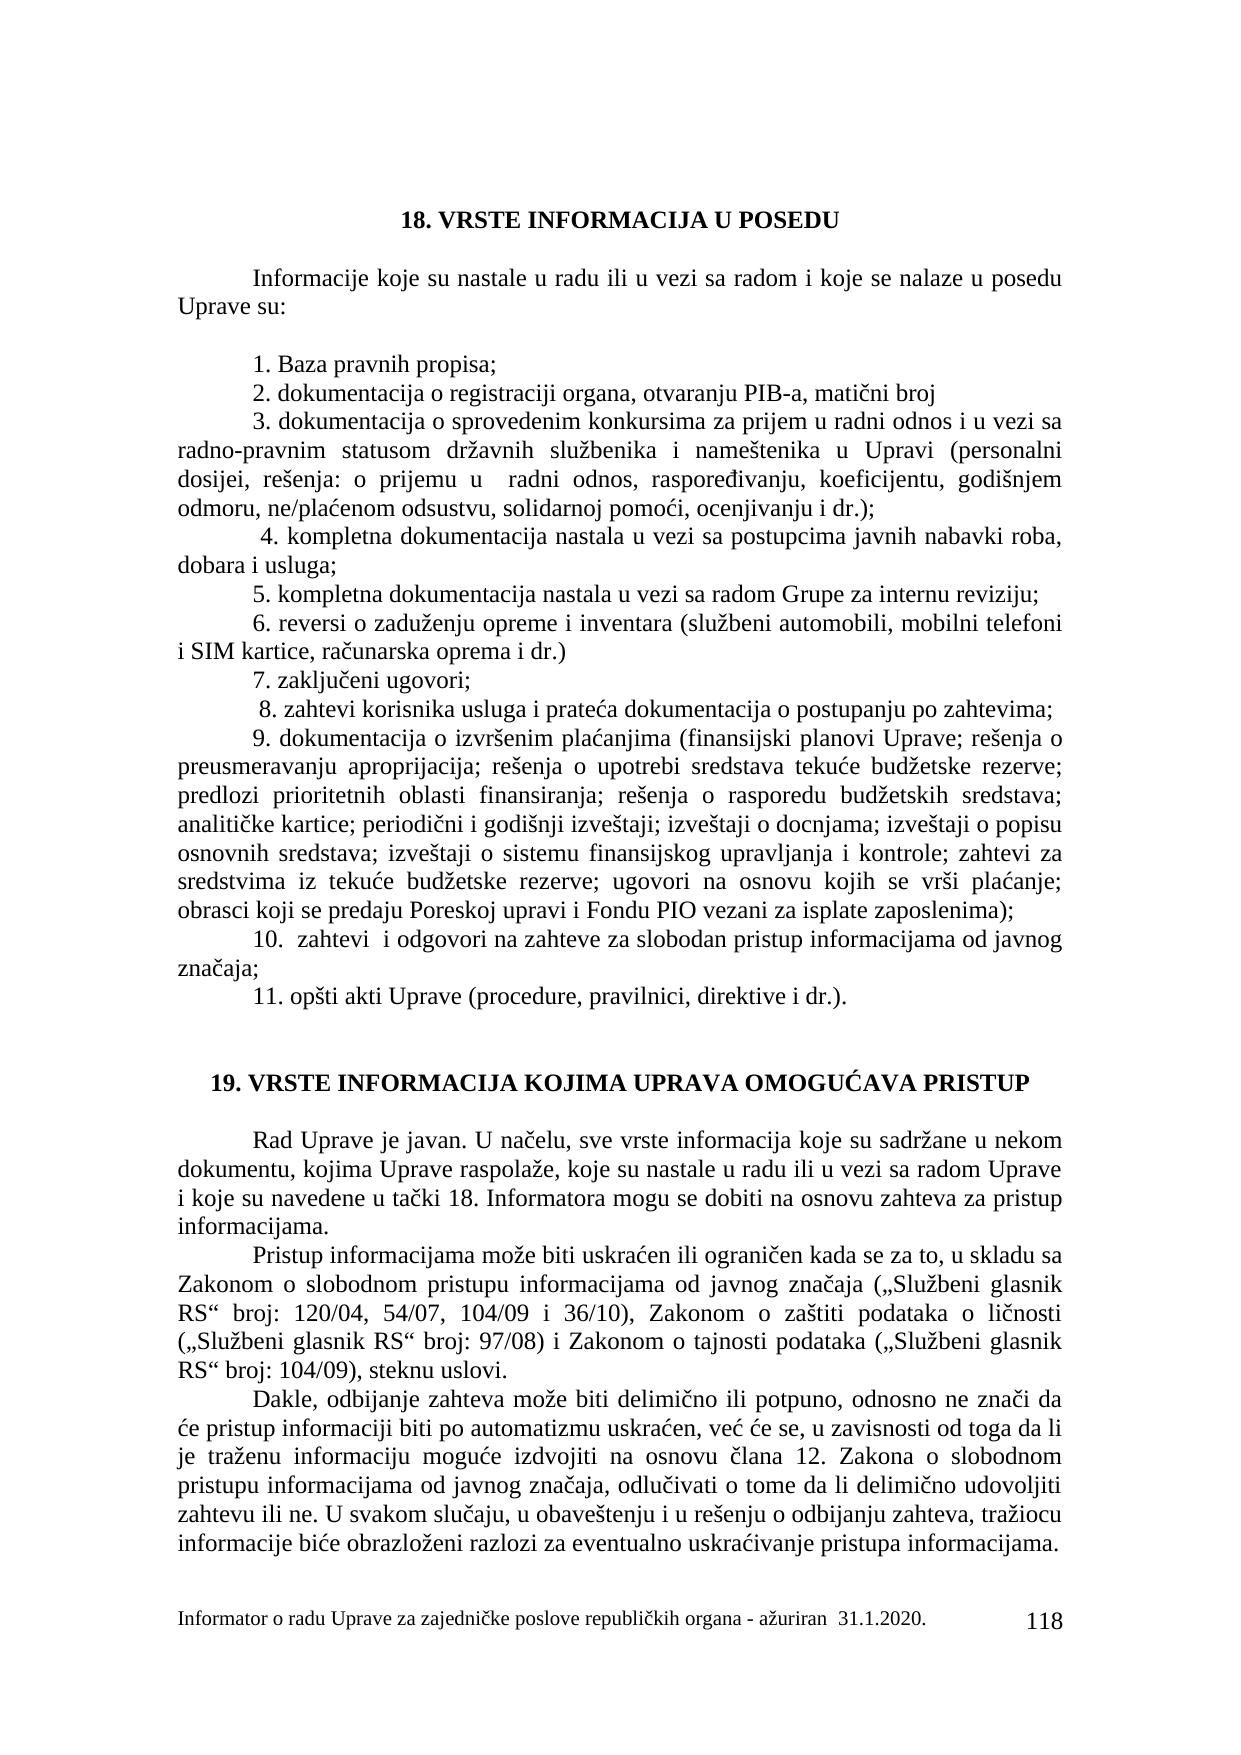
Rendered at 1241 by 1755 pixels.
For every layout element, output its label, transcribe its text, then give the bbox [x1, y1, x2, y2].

text 6. reversi o zaduženju opreme i inventara (službeni automobili, mobilni telefoni i SIM kartice, računarska oprema i dr.) [177, 608, 1063, 665]
text Pristup informacijama može biti uskraćen ili ograničen kada se za to, u skladu sa Zakonom o slobodnom pristupu informacijama od javnog značaja („Službeni glasnik RS“ broj: 120/04, 54/07, 104/09 i 36/10), Zakonom o zaštiti podataka o ličnosti („Službeni glasnik RS“ broj: 97/08) i Zakonom o tajnosti podataka („Službeni glasnik RS“ broj: 104/09), steknu uslovi. [177, 1240, 1063, 1384]
text 9. dokumentacija o izvršenim plaćanjima (finansijski planovi Uprave; rešenja o preusmeravanju aproprijacija; rešenja o upotrebi sredstava tekuće budžetske rezerve; predlozi prioritetnih oblasti finansiranja; rešenja o rasporedu budžetskih sredstava; analitičke kartice; periodični i godišnji izveštaji; izveštaji o docnjama; izveštaji o popisu osnovnih sredstava; izveštaji o sistemu finansijskog upravlјanja i kontrole; zahtevi za sredstvima iz tekuće budžetske rezerve; ugovori na osnovu kojih se vrši plaćanje; obrasci koji se predaju Poreskoj upravi i Fondu PIO vezani za isplate zaposlenima); [177, 723, 1063, 924]
text 11. opšti akti Uprave (procedure, pravilnici, direktive i dr.). [177, 981, 1063, 1010]
text 7. zaklјučeni ugovori; [177, 665, 1063, 694]
text 5. kompletna dokumentacija nastala u vezi sa radom Grupe za internu reviziju; [177, 579, 1063, 608]
text 19. VRSTE INFORMACIJA KOJIMA UPRAVA OMOGUĆAVA PRISTUP [177, 1068, 1063, 1096]
text 10. zahtevi i odgovori na zahteve za slobodan pristup informacijama od javnog značaja; [177, 924, 1063, 981]
text 2. dokumentacija o registraciji organa, otvaranju PIB-a, matični broj [252, 378, 1063, 406]
text 8. zahtevi korisnika usluga i prateća dokumentacija o postupanju po zahtevima; [177, 694, 1063, 723]
text 1. Baza pravnih propisa; [252, 349, 1063, 378]
text 4. kompletna dokumentacija nastala u vezi sa postupcima javnih nabavki roba, dobara i usluga; [177, 521, 1063, 579]
text Rad Uprave je javan. U načelu, sve vrste informacija koje su sadržane u nekom dokumentu, kojima Uprave raspolaže, koje su nastale u radu ili u vezi sa radom Uprave i koje su navedene u tački 18. Informatora mogu se dobiti na osnovu zahteva za pristup informacijama. [177, 1125, 1063, 1240]
text 3. dokumentacija o sprovedenim konkursima za prijem u radni odnos i u vezi sa radno-pravnim statusom državnih službenika i nameštenika u Upravi (personalni dosijei, rešenja: o prijemu u radni odnos, raspoređivanju, koeficijentu, godišnjem odmoru, ne/plaćenom odsustvu, solidarnoj pomoći, ocenjivanju i dr.); [177, 406, 1063, 521]
text Informacije koje su nastale u radu ili u vezi sa radom i koje se nalaze u posedu Uprave su: [177, 263, 1063, 320]
text 18. VRSTE INFORMACIJA U POSEDU [177, 205, 1063, 234]
text Dakle, odbijanje zahteva može biti delimično ili potpuno, odnosno ne znači da će pristup informaciji biti po automatizmu uskraćen, već će se, u zavisnosti od toga da li je traženu informaciju moguće izdvojiti na osnovu člana 12. Zakona o slobodnom pristupu informacijama od javnog značaja, odlučivati o tome da li delimično udovolјiti zahtevu ili ne. U svakom slučaju, u obaveštenju i u rešenju o odbijanju zahteva, tražiocu informacije biće obrazloženi razlozi za eventualno uskraćivanje pristupa informacijama. [177, 1384, 1063, 1556]
